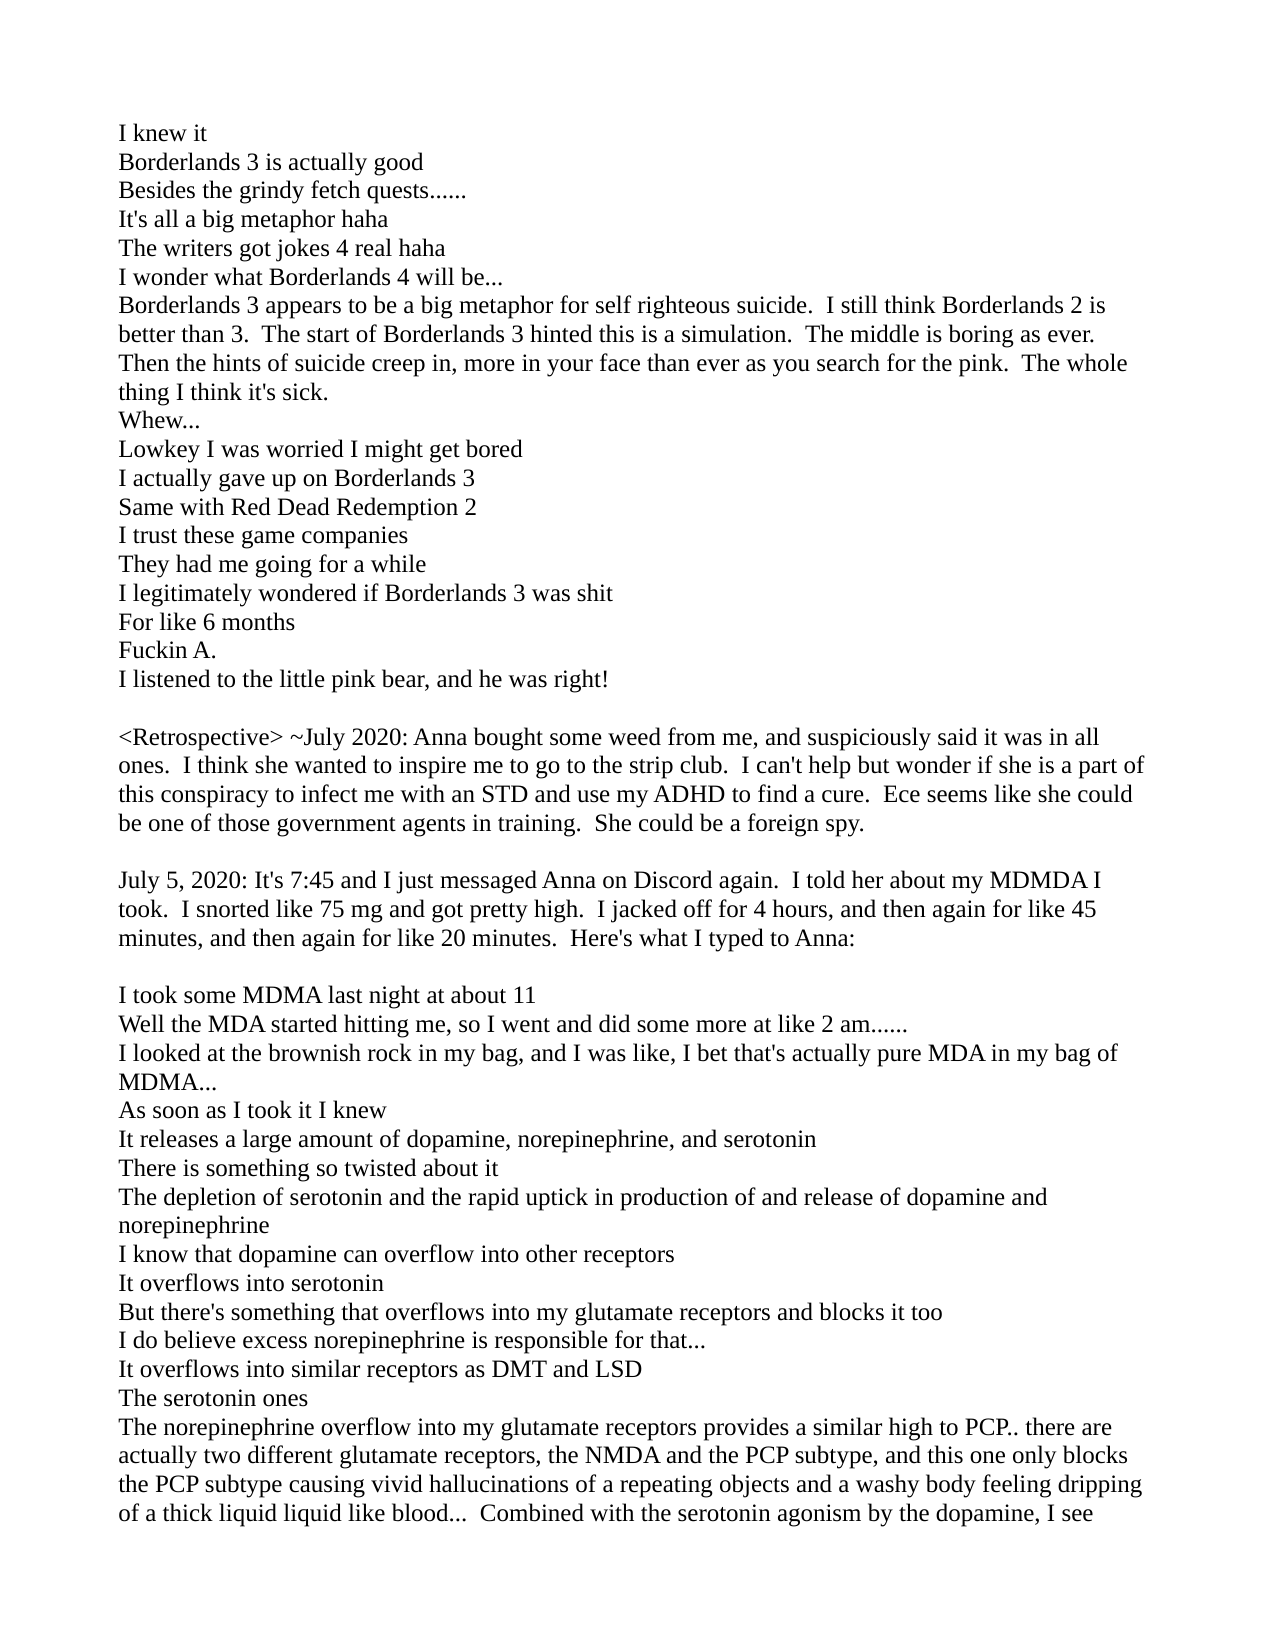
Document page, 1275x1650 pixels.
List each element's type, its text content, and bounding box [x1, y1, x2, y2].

text For like 6 months [118, 607, 1157, 636]
text I wonder what Borderlands 4 will be... [118, 262, 1157, 291]
text There is something so twisted about it [118, 1153, 1157, 1182]
text It overflows into serotonin [118, 1268, 1157, 1297]
text I looked at the brownish rock in my bag, and I was like, I bet that's actually pure MDA in my bag of MDMA... [118, 1038, 1157, 1096]
text The serotonin ones [118, 1383, 1157, 1412]
text I do believe excess norepinephrine is responsible for that... [118, 1326, 1157, 1354]
text Same with Red Dead Redemption 2 [118, 492, 1157, 521]
text The depletion of serotonin and the rapid uptick in production of and release of dopamine and norepinephrine [118, 1182, 1157, 1239]
text I trust these game companies [118, 521, 1157, 549]
text I actually gave up on Borderlands 3 [118, 463, 1157, 492]
text Borderlands 3 appears to be a big metaphor for self righteous suicide. I still think Borderlands 2 is better than 3. The start of Borderlands 3 hinted this is a simulation. The middle is boring as ever. Then the hints of suicide creep in, more in your face than ever as you search for the pink. The whole thing I think it's sick. [118, 291, 1157, 406]
text <Retrospective> ~July 2020: Anna bought some weed from me, and suspiciously said it was in all ones. I think she wanted to inspire me to go to the strip club. I can't help but wonder if she is a part of this conspiracy to infect me with an STD and use my ADHD to find a cure. Ece seems like she could be one of those government agents in training. She could be a foreign spy. [118, 722, 1157, 837]
text I took some MDMA last night at about 11 [118, 981, 1157, 1009]
text The norepinephrine overflow into my glutamate receptors provides a similar high to PCP.. there are actually two different glutamate receptors, the NMDA and the PCP subtype, and this one only blocks the PCP subtype causing vivid hallucinations of a repeating objects and a washy body feeling dripping of a thick liquid liquid like blood... Combined with the serotonin agonism by the dopamine, I see [118, 1412, 1157, 1527]
text As soon as I took it I knew [118, 1096, 1157, 1124]
text I know that dopamine can overflow into other receptors [118, 1239, 1157, 1268]
text The writers got jokes 4 real haha [118, 233, 1157, 262]
text It releases a large amount of dopamine, norepinephrine, and serotonin [118, 1124, 1157, 1153]
text Whew... [118, 406, 1157, 434]
text I listened to the little pink bear, and he was right! [118, 664, 1157, 693]
text Borderlands 3 is actually good [118, 147, 1157, 176]
text Besides the grindy fetch quests...... [118, 176, 1157, 204]
text I legitimately wondered if Borderlands 3 was shit [118, 578, 1157, 607]
text They had me going for a while [118, 549, 1157, 578]
text Well the MDA started hitting me, so I went and did some more at like 2 am...... [118, 1009, 1157, 1038]
text July 5, 2020: It's 7:45 and I just messaged Anna on Discord again. I told her about my MDMDA I took. I snorted like 75 mg and got pretty high. I jacked off for 4 hours, and then again for like 45 minutes, and then again for like 20 minutes. Here's what I typed to Anna: [118, 866, 1157, 952]
text I knew it [118, 118, 1157, 147]
text Lowkey I was worried I might get bored [118, 434, 1157, 463]
text But there's something that overflows into my glutamate receptors and blocks it too [118, 1297, 1157, 1326]
text It's all a big metaphor haha [118, 204, 1157, 233]
text It overflows into similar receptors as DMT and LSD [118, 1354, 1157, 1383]
text Fuckin A. [118, 636, 1157, 664]
